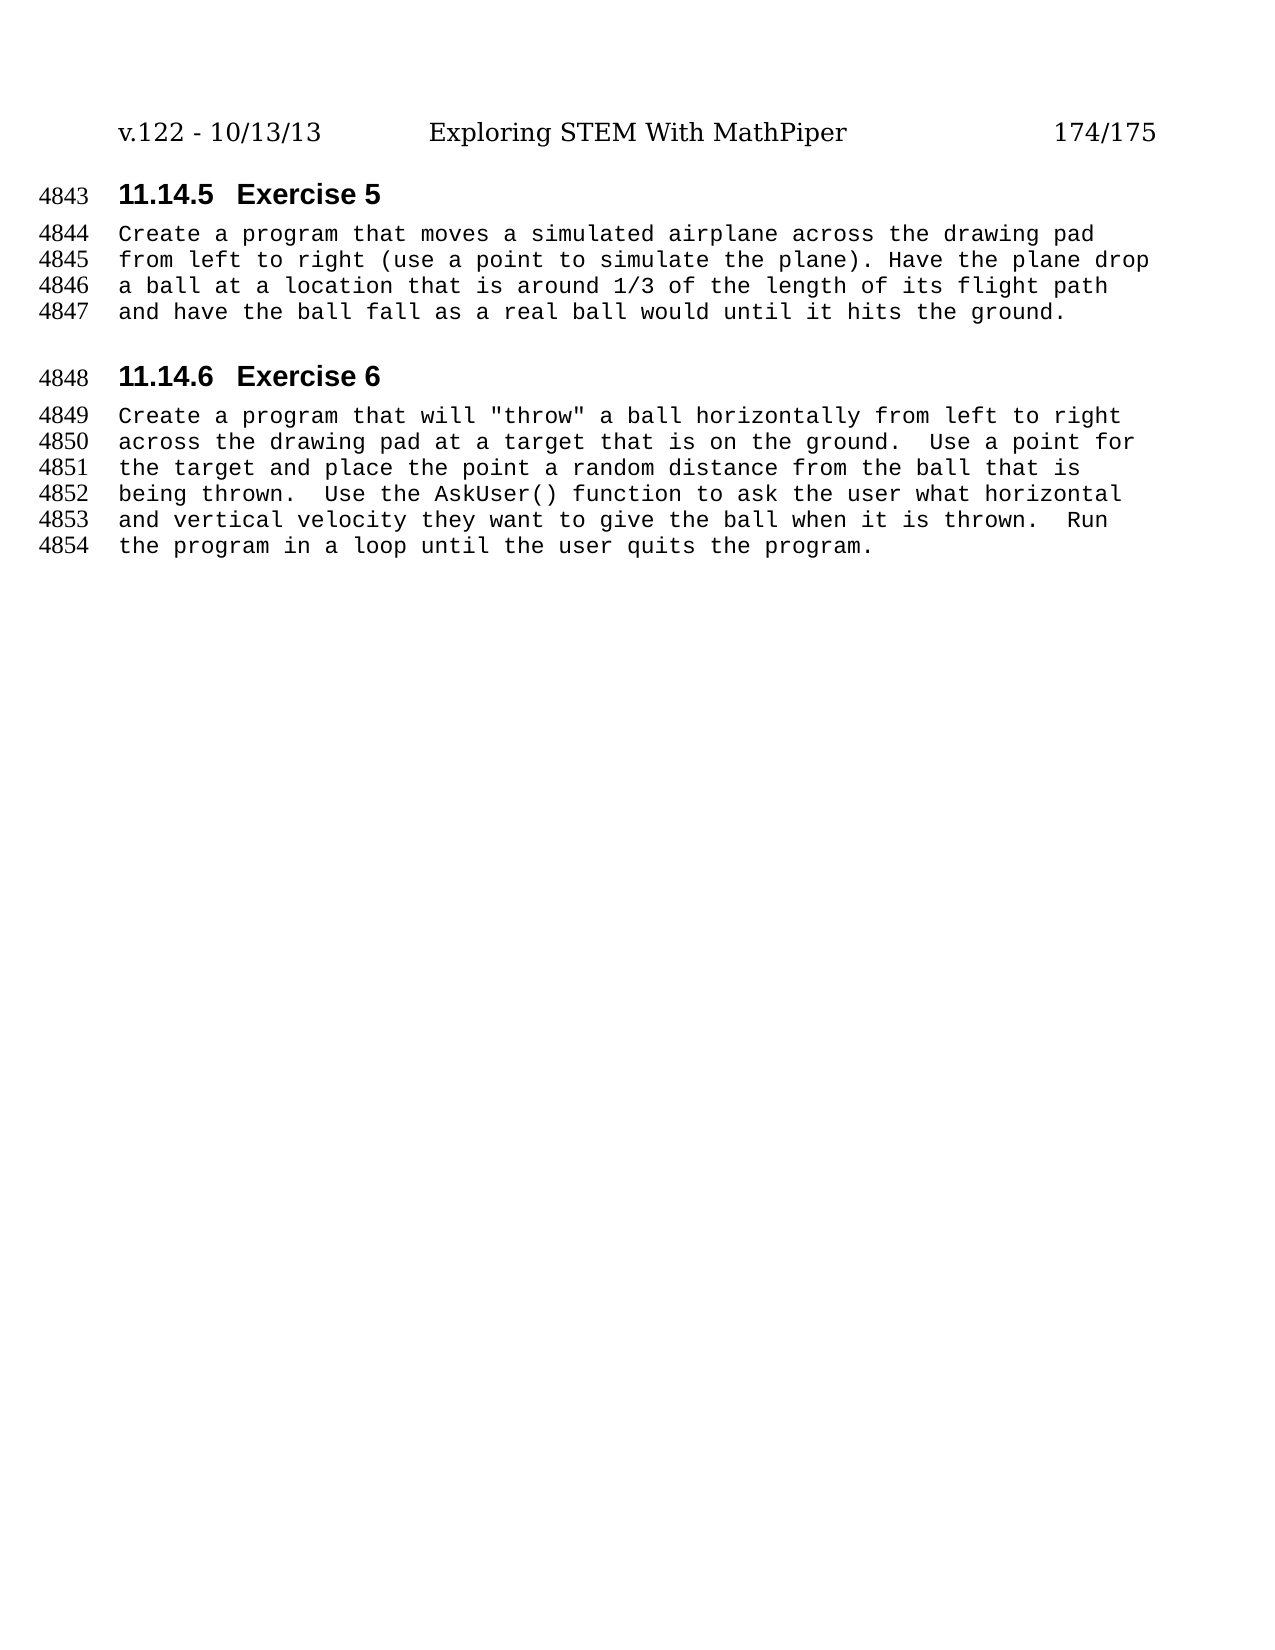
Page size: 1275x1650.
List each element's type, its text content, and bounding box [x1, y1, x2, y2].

text Create a program that moves a simulated airplane across the drawing pad from left to right (use a point to simulate the plane). Have the plane drop a ball at a location that is around 1/3 of the length of its flight path and have the ball fall as a real ball would until it hits the ground. [118, 222, 1157, 326]
subtitle Exercise 5 [118, 177, 1157, 210]
text Create a program that will "throw" a ball horizontally from left to right across the drawing pad at a target that is on the ground. Use a point for the target and place the point a random distance from the ball that is being thrown. Use the AskUser() function to ask the user what horizontal and vertical velocity they want to give the ball when it is thrown. Run the program in a loop until the user quits the program. [118, 404, 1157, 560]
subtitle Exercise 6 [118, 359, 1157, 393]
